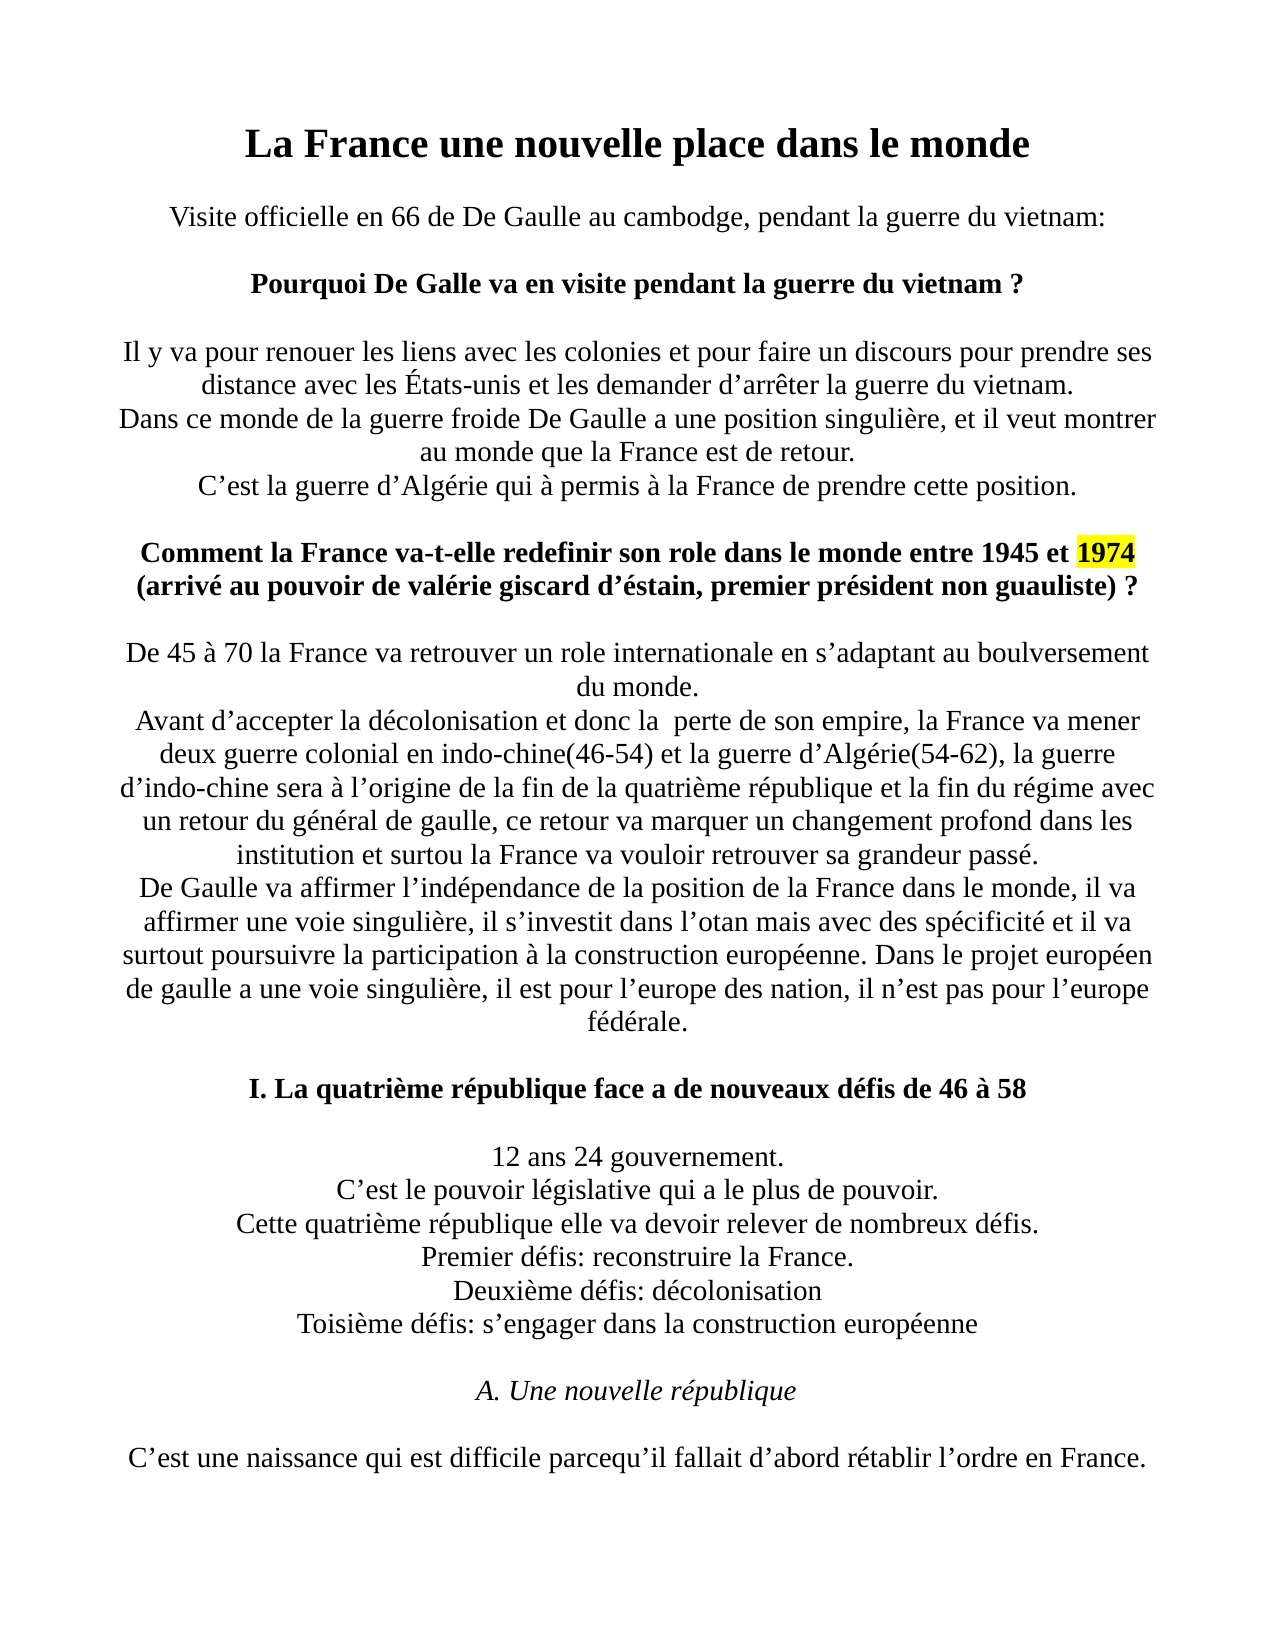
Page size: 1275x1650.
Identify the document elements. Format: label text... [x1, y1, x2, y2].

text Comment la France va-t-elle redefinir son role dans le monde entre 1945 et 1974 (arrivé au pouvoir de valérie giscard d’éstain, premier président non guauliste) ? [118, 535, 1157, 602]
text C’est le pouvoir législative qui a le plus de pouvoir. [118, 1172, 1157, 1206]
text La France une nouvelle place dans le monde [118, 118, 1157, 166]
text 12 ans 24 gouvernement. [118, 1139, 1157, 1172]
text Il y va pour renouer les liens avec les colonies et pour faire un discours pour prendre ses distance avec les États-unis et les demander d’arrêter la guerre du vietnam. [118, 334, 1157, 401]
text Deuxième défis: décolonisation [118, 1273, 1157, 1306]
text Pourquoi De Galle va en visite pendant la guerre du vietnam ? [118, 267, 1157, 300]
text C’est la guerre d’Algérie qui à permis à la France de prendre cette position. [118, 468, 1157, 501]
text De 45 à 70 la France va retrouver un role internationale en s’adaptant au boulversement du monde. [118, 636, 1157, 703]
text De Gaulle va affirmer l’indépendance de la position de la France dans le monde, il va affirmer une voie singulière, il s’investit dans l’otan mais avec des spécificité et il va surtout poursuivre la participation à la construction européenne. Dans le projet européen de gaulle a une voie singulière, il est pour l’europe des nation, il n’est pas pour l’europe fédérale. [118, 870, 1157, 1038]
text Avant d’accepter la décolonisation et donc la perte de son empire, la France va mener deux guerre colonial en indo-chine(46-54) et la guerre d’Algérie(54-62), la guerre d’indo-chine sera à l’origine de la fin de la quatrième république et la fin du régime avec un retour du général de gaulle, ce retour va marquer un changement profond dans les institution et surtou la France va vouloir retrouver sa grandeur passé. [118, 703, 1157, 870]
text Toisième défis: s’engager dans la construction européenne [118, 1306, 1157, 1340]
text Visite officielle en 66 de De Gaulle au cambodge, pendant la guerre du vietnam: [118, 199, 1157, 233]
text A. Une nouvelle république [118, 1373, 1157, 1407]
text I. La quatrième république face a de nouveaux défis de 46 à 58 [118, 1072, 1157, 1105]
text Premier défis: reconstruire la France. [118, 1239, 1157, 1273]
text Cette quatrième république elle va devoir relever de nombreux défis. [118, 1206, 1157, 1239]
text Dans ce monde de la guerre froide De Gaulle a une position singulière, et il veut montrer au monde que la France est de retour. [118, 401, 1157, 468]
text C’est une naissance qui est difficile parcequ’il fallait d’abord rétablir l’ordre en France. [118, 1441, 1157, 1474]
